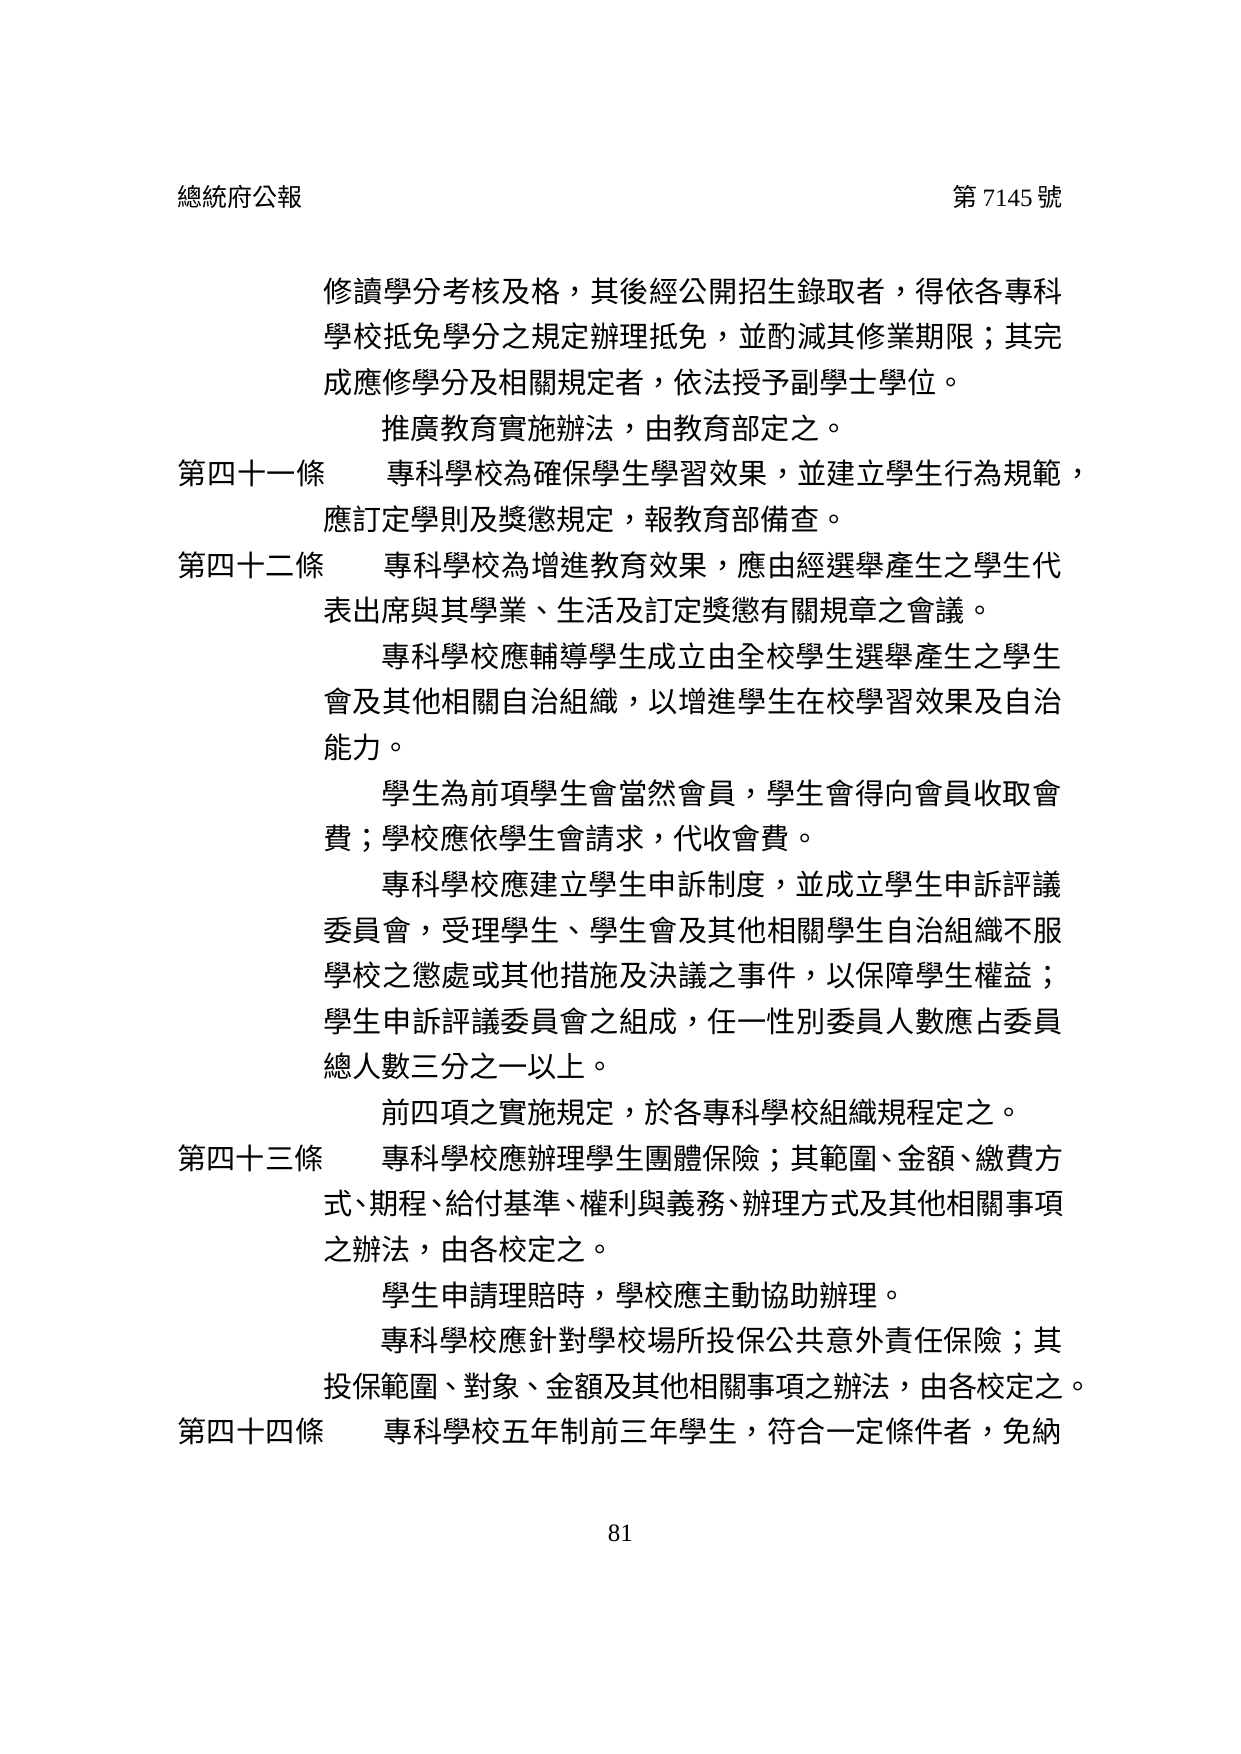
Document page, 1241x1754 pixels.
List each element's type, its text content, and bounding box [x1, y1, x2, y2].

text 第四十二條 專科學校為增進教育效果，應由經選舉產生之學生代表出席與其學業、生活及訂定獎懲有關規章之會議。 [177, 539, 1063, 631]
text 專科學校應針對學校場所投保公共意外責任保險；其投保範圍、對象、金額及其他相關事項之辦法，由各校定之。 [323, 1315, 1063, 1406]
text 專科學校應輔導學生成立由全校學生選舉產生之學生會及其他相關自治組織，以增進學生在校學習效果及自治能力。 [323, 631, 1063, 768]
text 修讀學分考核及格，其後經公開招生錄取者，得依各專科學校抵免學分之規定辦理抵免，並酌減其修業期限；其完成應修學分及相關規定者，依法授予副學士學位。 [177, 266, 1063, 403]
text 第四十四條 專科學校五年制前三年學生，符合一定條件者，免納 [177, 1406, 1063, 1452]
text 專科學校應建立學生申訴制度，並成立學生申訴評議委員會，受理學生、學生會及其他相關學生自治組織不服學校之懲處或其他措施及決議之事件，以保障學生權益；學生申訴評議委員會之組成，任一性別委員人數應占委員總人數三分之一以上。 [323, 859, 1063, 1087]
text 第四十一條 專科學校為確保學生學習效果，並建立學生行為規範，應訂定學則及獎懲規定，報教育部備查。 [177, 448, 1063, 539]
text 推廣教育實施辦法，由教育部定之。 [323, 403, 1063, 448]
text 第四十三條 專科學校應辦理學生團體保險；其範圍、金額、繳費方式、期程、給付基準、權利與義務、辦理方式及其他相關事項之辦法，由各校定之。 [177, 1133, 1063, 1269]
text 學生為前項學生會當然會員，學生會得向會員收取會費；學校應依學生會請求，代收會費。 [323, 768, 1063, 859]
text 前四項之實施規定，於各專科學校組織規程定之。 [323, 1087, 1063, 1133]
text 學生申請理賠時，學校應主動協助辦理。 [323, 1269, 1063, 1315]
